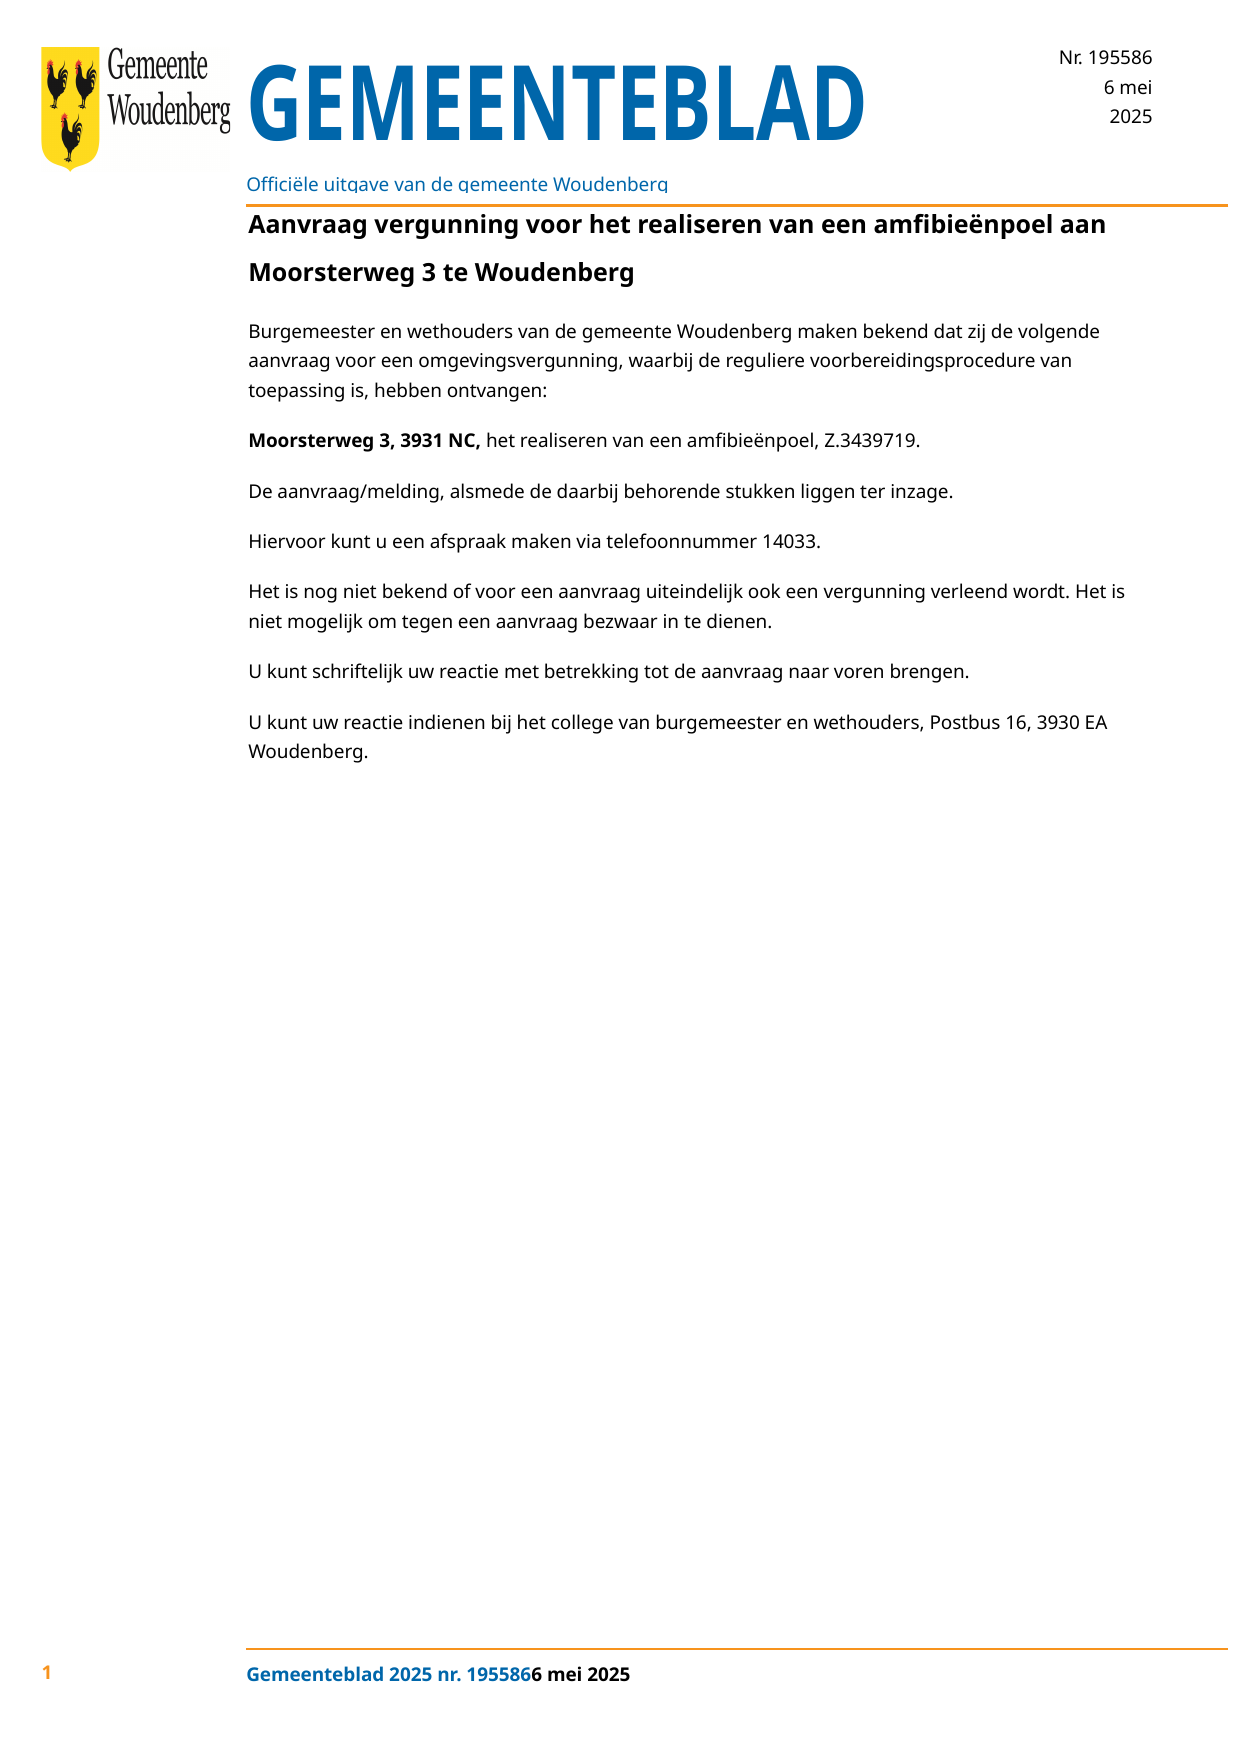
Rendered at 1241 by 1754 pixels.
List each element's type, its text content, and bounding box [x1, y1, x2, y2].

text Burgemeester en wethouders van de gemeente Woudenberg maken bekend dat zij de volgende aanvraag voor een omgevingsvergunning, waarbij de reguliere voorbereidingsprocedure van toepassing is, hebben ontvangen: [248, 318, 1152, 403]
text Moorsterweg 3, 3931 NC, het realiseren van een amfibieënpoel, Z.3439719. [248, 427, 1152, 453]
text Het is nog niet bekend of voor een aanvraag uiteindelijk ook een vergunning verleend wordt. Het is niet mogelijk om tegen een aanvraag bezwaar in te dienen. [248, 579, 1152, 634]
text Hiervoor kunt u een afspraak maken via telefoonnummer 14033. [248, 528, 1152, 554]
text U kunt schriftelijk uw reactie met betrekking tot de aanvraag naar voren brengen. [248, 659, 1152, 684]
text De aanvraag/melding, alsmede de daarbij behorende stukken liggen ter inzage. [248, 478, 1152, 504]
text Aanvraag vergunning voor het realiseren van een amfibieënpoel aan Moorsterweg 3 te Woudenberg [248, 207, 1152, 288]
picture [41, 47, 231, 172]
text U kunt uw reactie indienen bij het college van burgemeester en wethouders, Postbus 16, 3930 EA Woudenberg. [248, 709, 1152, 764]
